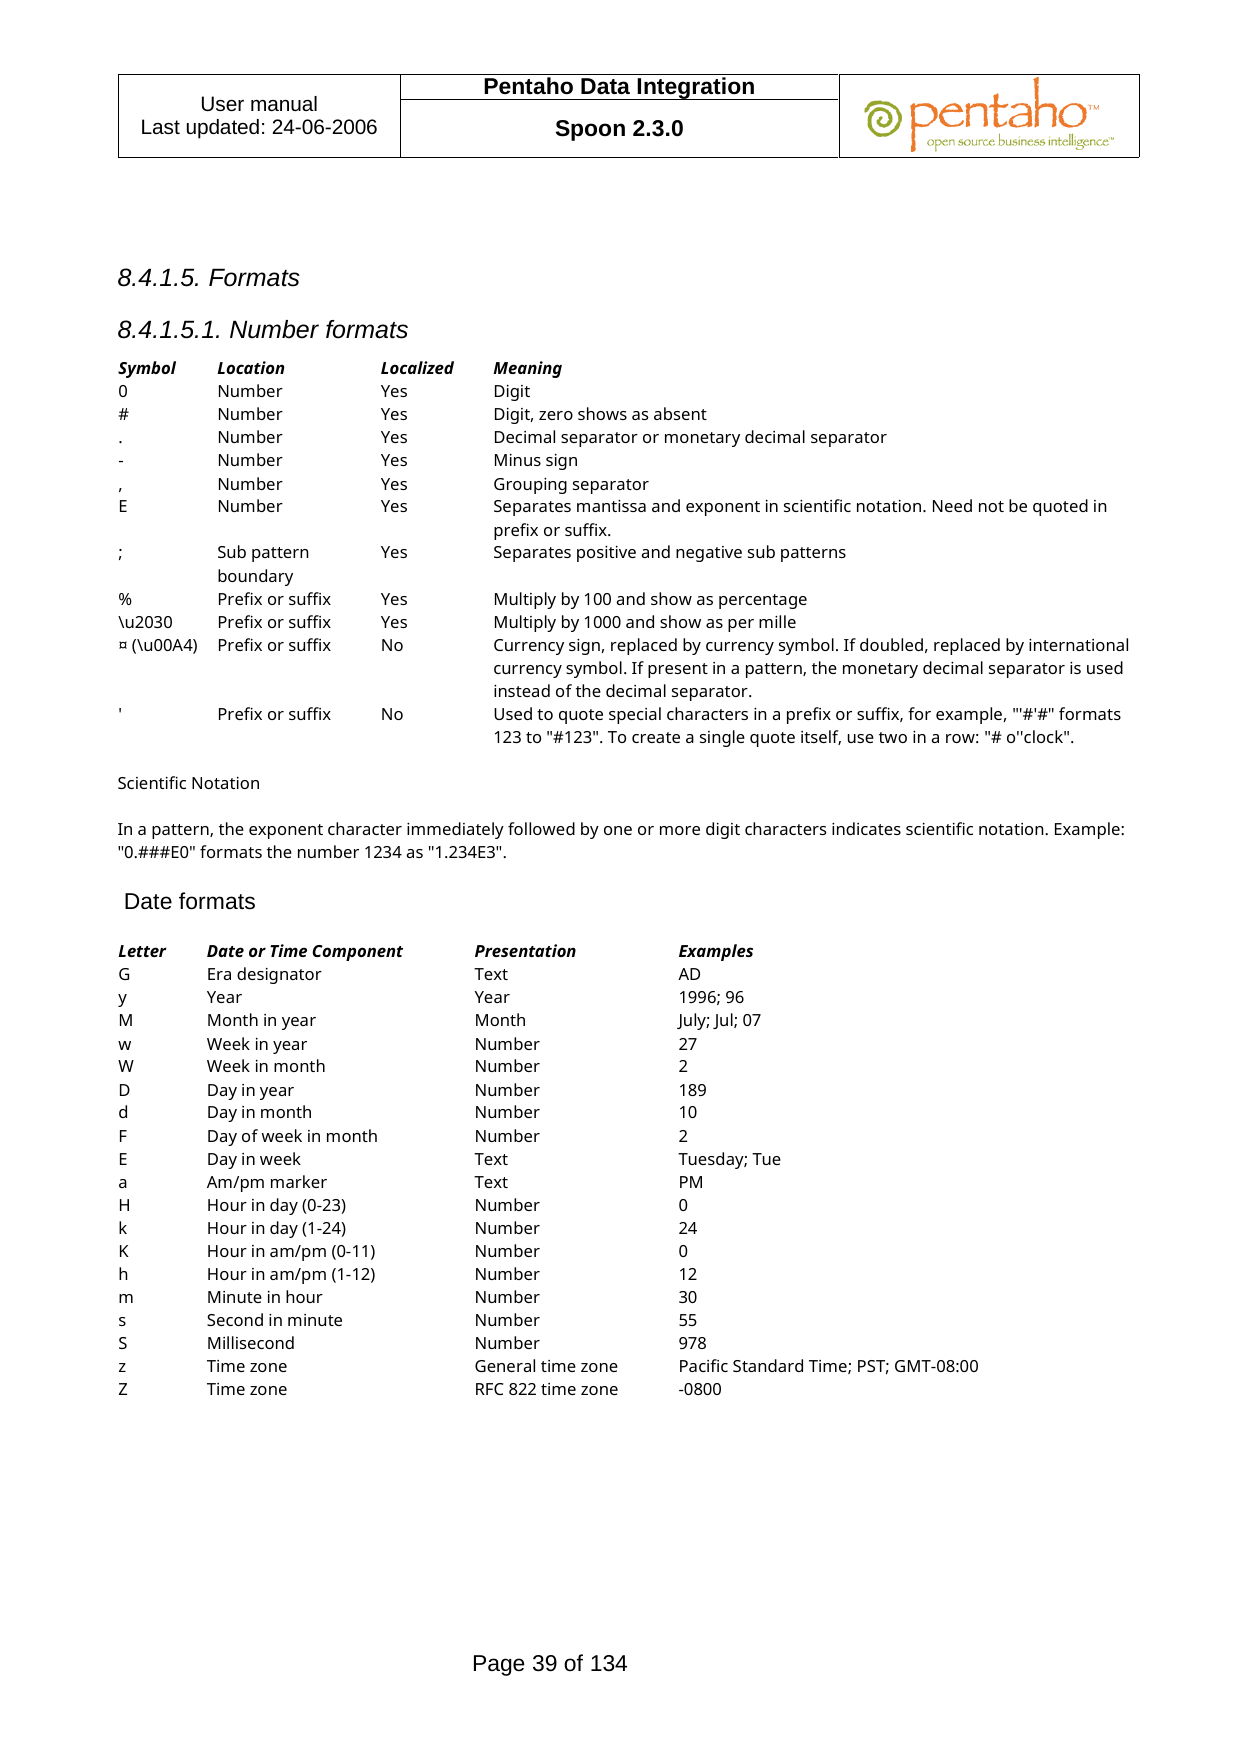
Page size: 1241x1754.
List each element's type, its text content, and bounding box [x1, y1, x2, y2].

table_cell Number [474, 1285, 678, 1308]
table_cell Year [207, 986, 474, 1009]
table_cell Am/pm marker [207, 1170, 474, 1193]
table_cell . [118, 426, 217, 449]
table_header Letter [118, 940, 207, 963]
table_cell Prefix or suffix [217, 633, 381, 702]
table_cell \u2030 [118, 610, 217, 633]
table_cell Number [474, 1124, 678, 1147]
table_cell Sub pattern boundary [217, 541, 381, 587]
table_header Symbol [118, 357, 217, 380]
table_cell Number [474, 1078, 678, 1101]
table_cell Pacific Standard Time; PST; GMT-08:00 [678, 1354, 1082, 1377]
table_cell Number [217, 449, 381, 472]
table_cell - [118, 449, 217, 472]
table_cell Number [474, 1216, 678, 1239]
table_cell Text [474, 963, 678, 986]
table_header Location [217, 357, 381, 380]
table_cell Number [474, 1055, 678, 1078]
text Scientific Notation [117, 771, 1137, 794]
table_cell Prefix or suffix [217, 702, 381, 748]
table_cell Minute in hour [207, 1285, 474, 1308]
table_cell Tuesday; Tue [678, 1147, 1082, 1170]
table_cell Yes [381, 472, 493, 495]
subtitle Formats [117, 263, 1137, 291]
table_cell E [118, 1147, 207, 1170]
table_cell # [118, 403, 217, 426]
table_cell Week in year [207, 1032, 474, 1055]
table_cell 2 [678, 1055, 1082, 1078]
table_cell ; [118, 541, 217, 587]
table_cell Decimal separator or monetary decimal separator [493, 426, 1131, 449]
table_cell Month [474, 1009, 678, 1032]
table_cell ¤ (\u00A4) [118, 633, 217, 702]
table_header Examples [678, 940, 1082, 963]
table_cell Day in week [207, 1147, 474, 1170]
table_cell K [118, 1239, 207, 1262]
table_cell d [118, 1101, 207, 1124]
text Date formats [117, 889, 1137, 914]
table_cell a [118, 1170, 207, 1193]
table_cell 24 [678, 1216, 1082, 1239]
table_cell h [118, 1262, 207, 1285]
table_cell Millisecond [207, 1331, 474, 1354]
table_cell Yes [381, 426, 493, 449]
table_cell W [118, 1055, 207, 1078]
table_cell Day of week in month [207, 1124, 474, 1147]
table_header Meaning [493, 357, 1131, 380]
table_cell Used to quote special characters in a prefix or suffix, for example, "'#'#" formats 123 to "#123". To create a single quote itself, use two in a row: "# o''clock". [493, 702, 1131, 748]
table_cell Grouping separator [493, 472, 1131, 495]
table_cell Time zone [207, 1354, 474, 1377]
table_cell Number [217, 472, 381, 495]
table_cell G [118, 963, 207, 986]
table_cell Number [217, 403, 381, 426]
table_cell Hour in am/pm (0-11) [207, 1239, 474, 1262]
table_cell 2 [678, 1124, 1082, 1147]
table_cell Minus sign [493, 449, 1131, 472]
table_cell Multiply by 1000 and show as per mille [493, 610, 1131, 633]
table_cell 0 [678, 1193, 1082, 1216]
table_cell PM [678, 1170, 1082, 1193]
table_cell 55 [678, 1308, 1082, 1331]
table_cell 1996; 96 [678, 986, 1082, 1009]
table_cell Hour in day (0-23) [207, 1193, 474, 1216]
table_cell Number [474, 1239, 678, 1262]
text In a pattern, the exponent character immediately followed by one or more digit characters indicates scientific notation. Example: "0.###E0" formats the number 1234 as "1.234E3". [117, 817, 1137, 863]
table_cell Digit [493, 380, 1131, 403]
table_cell k [118, 1216, 207, 1239]
table_cell 12 [678, 1262, 1082, 1285]
table_cell S [118, 1331, 207, 1354]
table_cell 27 [678, 1032, 1082, 1055]
table_cell July; Jul; 07 [678, 1009, 1082, 1032]
table_cell Year [474, 986, 678, 1009]
table_cell Number [217, 426, 381, 449]
table_cell w [118, 1032, 207, 1055]
table_cell Second in minute [207, 1308, 474, 1331]
table_cell Hour in day (1-24) [207, 1216, 474, 1239]
table_cell Number [217, 495, 381, 541]
table_cell z [118, 1354, 207, 1377]
table_cell E [118, 495, 217, 541]
table_cell Yes [381, 541, 493, 587]
table_cell Yes [381, 610, 493, 633]
table_cell Z [118, 1377, 207, 1400]
table_cell % [118, 587, 217, 610]
table_cell y [118, 986, 207, 1009]
table_cell Digit, zero shows as absent [493, 403, 1131, 426]
table_cell 10 [678, 1101, 1082, 1124]
table_cell Prefix or suffix [217, 610, 381, 633]
table_cell No [381, 702, 493, 748]
table_cell Multiply by 100 and show as percentage [493, 587, 1131, 610]
table_cell Week in month [207, 1055, 474, 1078]
table_cell 0 [118, 380, 217, 403]
table_cell -0800 [678, 1377, 1082, 1400]
table_cell RFC 822 time zone [474, 1377, 678, 1400]
table_cell Separates positive and negative sub patterns [493, 541, 1131, 587]
table_cell AD [678, 963, 1082, 986]
table_cell Separates mantissa and exponent in scientific notation. Need not be quoted in prefix or suffix. [493, 495, 1131, 541]
table_cell Number [474, 1193, 678, 1216]
table_cell 30 [678, 1285, 1082, 1308]
table_cell Era designator [207, 963, 474, 986]
table_cell Day in month [207, 1101, 474, 1124]
table_cell H [118, 1193, 207, 1216]
table_cell Yes [381, 495, 493, 541]
table_cell 0 [678, 1239, 1082, 1262]
table_cell Number [474, 1308, 678, 1331]
table_cell Yes [381, 403, 493, 426]
table_cell No [381, 633, 493, 702]
table_cell 978 [678, 1331, 1082, 1354]
table_cell ' [118, 702, 217, 748]
table_cell Yes [381, 587, 493, 610]
table_cell Number [474, 1032, 678, 1055]
table_cell Number [217, 380, 381, 403]
table_cell Currency sign, replaced by currency symbol. If doubled, replaced by international currency symbol. If present in a pattern, the monetary decimal separator is used instead of the decimal separator. [493, 633, 1131, 702]
table_cell Yes [381, 380, 493, 403]
table_cell Day in year [207, 1078, 474, 1101]
table_cell Number [474, 1331, 678, 1354]
table_cell 189 [678, 1078, 1082, 1101]
table_cell Month in year [207, 1009, 474, 1032]
table_cell Prefix or suffix [217, 587, 381, 610]
table_cell Yes [381, 449, 493, 472]
table_header Date or Time Component [207, 940, 474, 963]
table_cell Time zone [207, 1377, 474, 1400]
table_cell F [118, 1124, 207, 1147]
table_cell m [118, 1285, 207, 1308]
table_cell , [118, 472, 217, 495]
table_cell Hour in am/pm (1-12) [207, 1262, 474, 1285]
table_cell Number [474, 1262, 678, 1285]
table_cell M [118, 1009, 207, 1032]
subtitle Number formats [117, 316, 1137, 344]
table_cell Text [474, 1170, 678, 1193]
table_cell D [118, 1078, 207, 1101]
table_cell s [118, 1308, 207, 1331]
table_header Localized [381, 357, 493, 380]
table_cell General time zone [474, 1354, 678, 1377]
table_cell Number [474, 1101, 678, 1124]
table_cell Text [474, 1147, 678, 1170]
table_header Presentation [474, 940, 678, 963]
